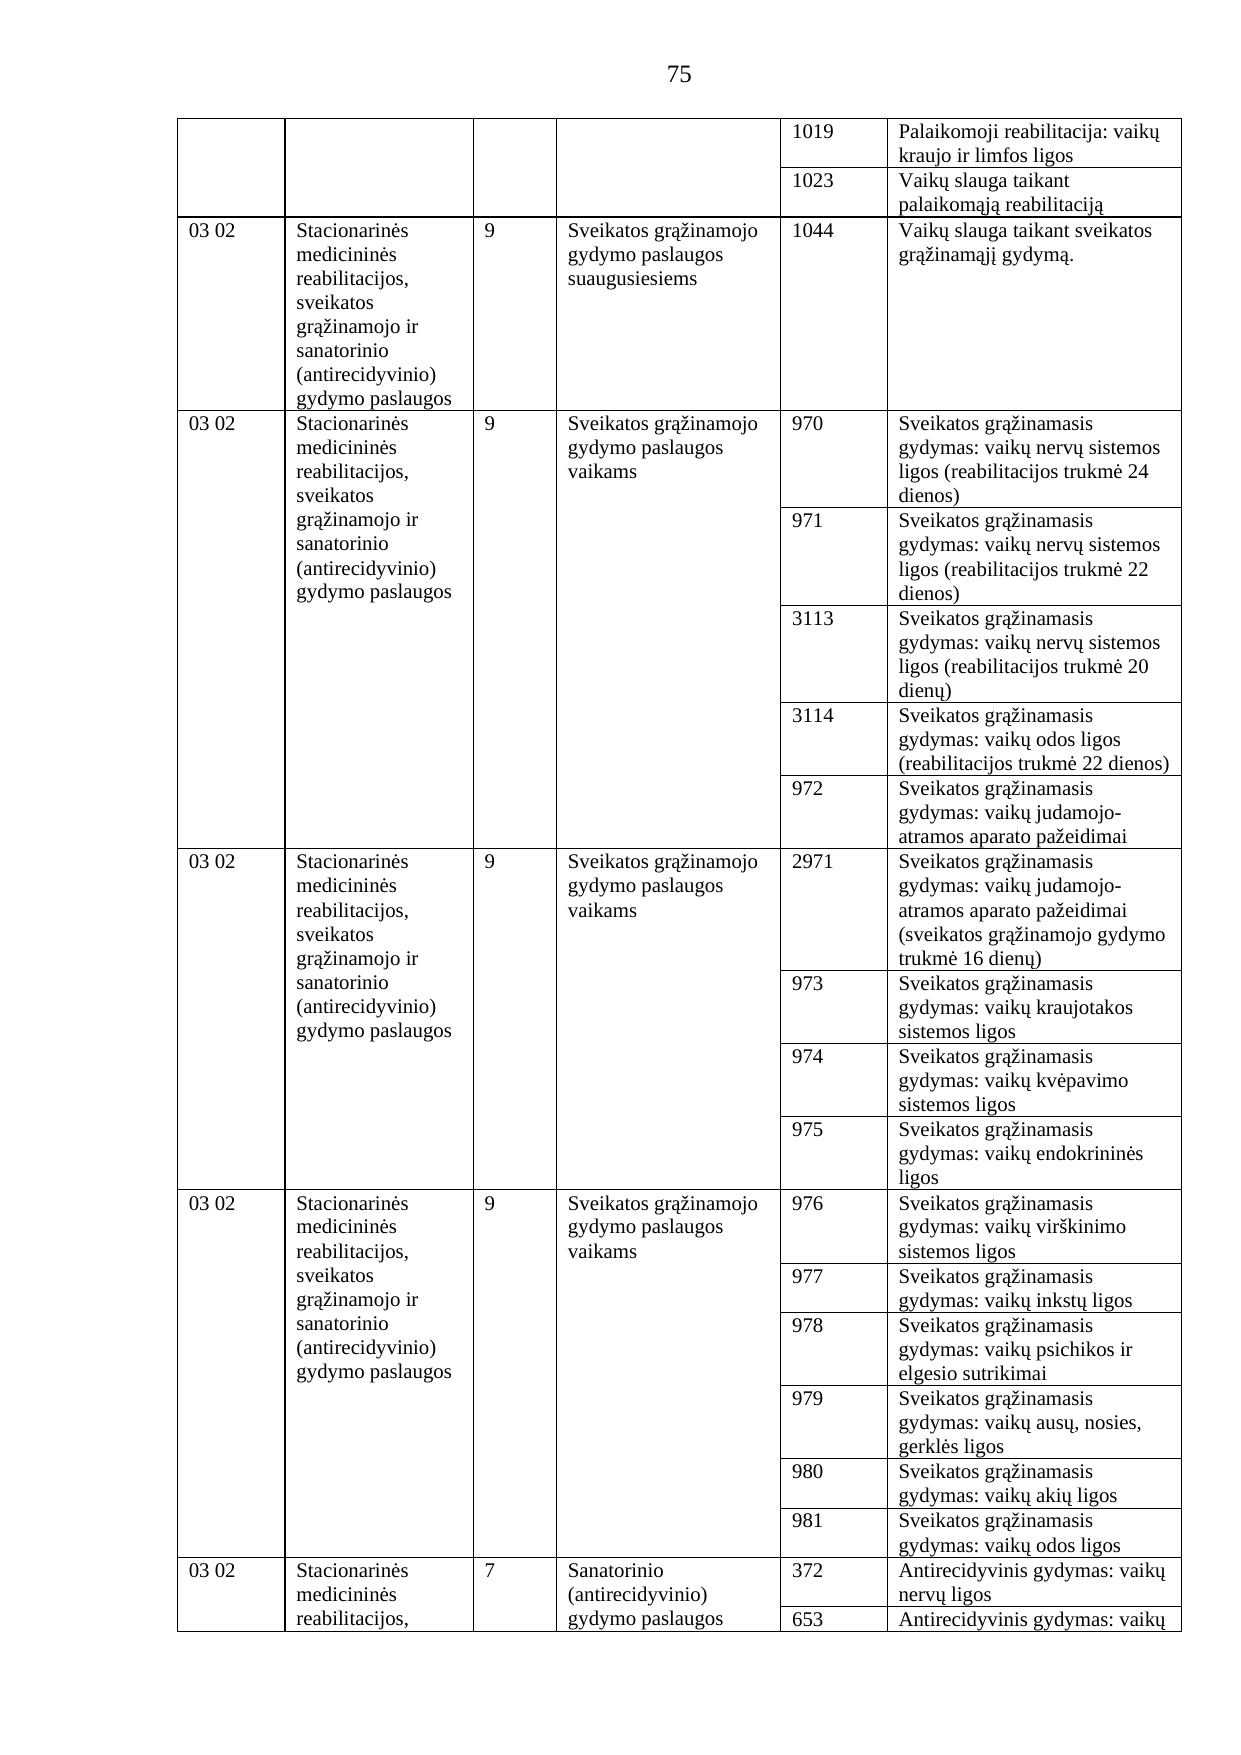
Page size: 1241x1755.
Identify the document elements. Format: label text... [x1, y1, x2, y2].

table_cell Sanatorinio (antirecidyvinio) gydymo paslaugos [557, 1558, 780, 1631]
table_cell 979 [781, 1386, 887, 1458]
table_cell Sveikatos grąžinamasis gydymas: vaikų nervų sistemos ligos (reabilitacijos trukmė 20 dienų) [888, 606, 1181, 702]
table_cell 03 02 [178, 1190, 284, 1557]
table_cell Sveikatos grąžinamasis gydymas: vaikų kvėpavimo sistemos ligos [888, 1044, 1181, 1116]
table_cell 976 [781, 1190, 887, 1263]
table_cell Stacionarinės medicininės reabilitacijos, sveikatos grąžinamojo ir sanatorinio (antirecidyvinio) gydymo paslaugos [286, 218, 473, 410]
table_cell Sveikatos grąžinamasis gydymas: vaikų judamojo-atramos aparato pažeidimai (sveikatos grąžinamojo gydymo trukmė 16 dienų) [888, 849, 1181, 970]
table_cell [286, 119, 473, 216]
table_cell Sveikatos grąžinamasis gydymas: vaikų akių ligos [888, 1459, 1181, 1507]
table_cell Sveikatos grąžinamasis gydymas: vaikų kraujotakos sistemos ligos [888, 971, 1181, 1043]
table_cell Sveikatos grąžinamojo gydymo paslaugos suaugusiesiems [557, 218, 780, 410]
table_cell 9 [474, 411, 556, 848]
table_cell Sveikatos grąžinamasis gydymas: vaikų odos ligos (reabilitacijos trukmė 22 dienos) [888, 703, 1181, 775]
table_cell 978 [781, 1313, 887, 1385]
table_cell Sveikatos grąžinamojo gydymo paslaugos vaikams [557, 411, 780, 848]
table_cell 653 [781, 1607, 887, 1631]
table_cell Sveikatos grąžinamasis gydymas: vaikų psichikos ir elgesio sutrikimai [888, 1313, 1181, 1385]
table_cell 3113 [781, 606, 887, 702]
table_cell Sveikatos grąžinamasis gydymas: vaikų nervų sistemos ligos (reabilitacijos trukmė 22 dienos) [888, 508, 1181, 604]
table_cell [557, 119, 780, 216]
table_cell 9 [474, 218, 556, 410]
table_cell 972 [781, 776, 887, 848]
table_cell Sveikatos grąžinamasis gydymas: vaikų endokrininės ligos [888, 1117, 1181, 1189]
table_cell 980 [781, 1459, 887, 1507]
table_cell Stacionarinės medicininės reabilitacijos, sveikatos grąžinamojo ir sanatorinio (antirecidyvinio) gydymo paslaugos [286, 411, 473, 848]
table_cell 1044 [781, 218, 887, 410]
table_cell Sveikatos grąžinamojo gydymo paslaugos vaikams [557, 849, 780, 1189]
table_cell 2971 [781, 849, 887, 970]
table_cell 7 [474, 1558, 556, 1631]
table_cell 981 [781, 1509, 887, 1557]
table_cell 372 [781, 1558, 887, 1606]
table_cell 3114 [781, 703, 887, 775]
table_cell 03 02 [178, 218, 284, 410]
table_cell Vaikų slauga taikant sveikatos grąžinamąjį gydymą. [888, 218, 1181, 410]
table_cell Vaikų slauga taikant palaikomąją reabilitaciją [888, 168, 1181, 216]
table_cell 973 [781, 971, 887, 1043]
table_cell Sveikatos grąžinamasis gydymas: vaikų odos ligos [888, 1509, 1181, 1557]
table_cell [474, 119, 556, 216]
table_cell 1023 [781, 168, 887, 216]
table_cell Stacionarinės medicininės reabilitacijos, [286, 1558, 473, 1631]
table_cell Sveikatos grąžinamasis gydymas: vaikų virškinimo sistemos ligos [888, 1190, 1181, 1263]
table_cell 9 [474, 849, 556, 1189]
table_cell Antirecidyvinis gydymas: vaikų nervų ligos [888, 1558, 1181, 1606]
table_cell 1019 [781, 119, 887, 167]
table_cell Sveikatos grąžinamasis gydymas: vaikų ausų, nosies, gerklės ligos [888, 1386, 1181, 1458]
table_cell 03 02 [178, 1558, 284, 1631]
table_cell 971 [781, 508, 887, 604]
table_cell Sveikatos grąžinamasis gydymas: vaikų nervų sistemos ligos (reabilitacijos trukmė 24 dienos) [888, 411, 1181, 507]
table_cell 977 [781, 1264, 887, 1312]
table_cell 970 [781, 411, 887, 507]
table_cell Sveikatos grąžinamasis gydymas: vaikų judamojo-atramos aparato pažeidimai [888, 776, 1181, 848]
table_cell Sveikatos grąžinamojo gydymo paslaugos vaikams [557, 1190, 780, 1557]
table_cell 974 [781, 1044, 887, 1116]
table_cell Sveikatos grąžinamasis gydymas: vaikų inkstų ligos [888, 1264, 1181, 1312]
table_cell Antirecidyvinis gydymas: vaikų [888, 1607, 1181, 1631]
table_cell Stacionarinės medicininės reabilitacijos, sveikatos grąžinamojo ir sanatorinio (antirecidyvinio) gydymo paslaugos [286, 849, 473, 1189]
table_cell Stacionarinės medicininės reabilitacijos, sveikatos grąžinamojo ir sanatorinio (antirecidyvinio) gydymo paslaugos [286, 1190, 473, 1557]
table_cell 03 02 [178, 849, 284, 1189]
table_cell [178, 119, 284, 216]
table_cell 975 [781, 1117, 887, 1189]
table_cell 9 [474, 1190, 556, 1557]
table_cell Palaikomoji reabilitacija: vaikų kraujo ir limfos ligos [888, 119, 1181, 167]
table_cell 03 02 [178, 411, 284, 848]
